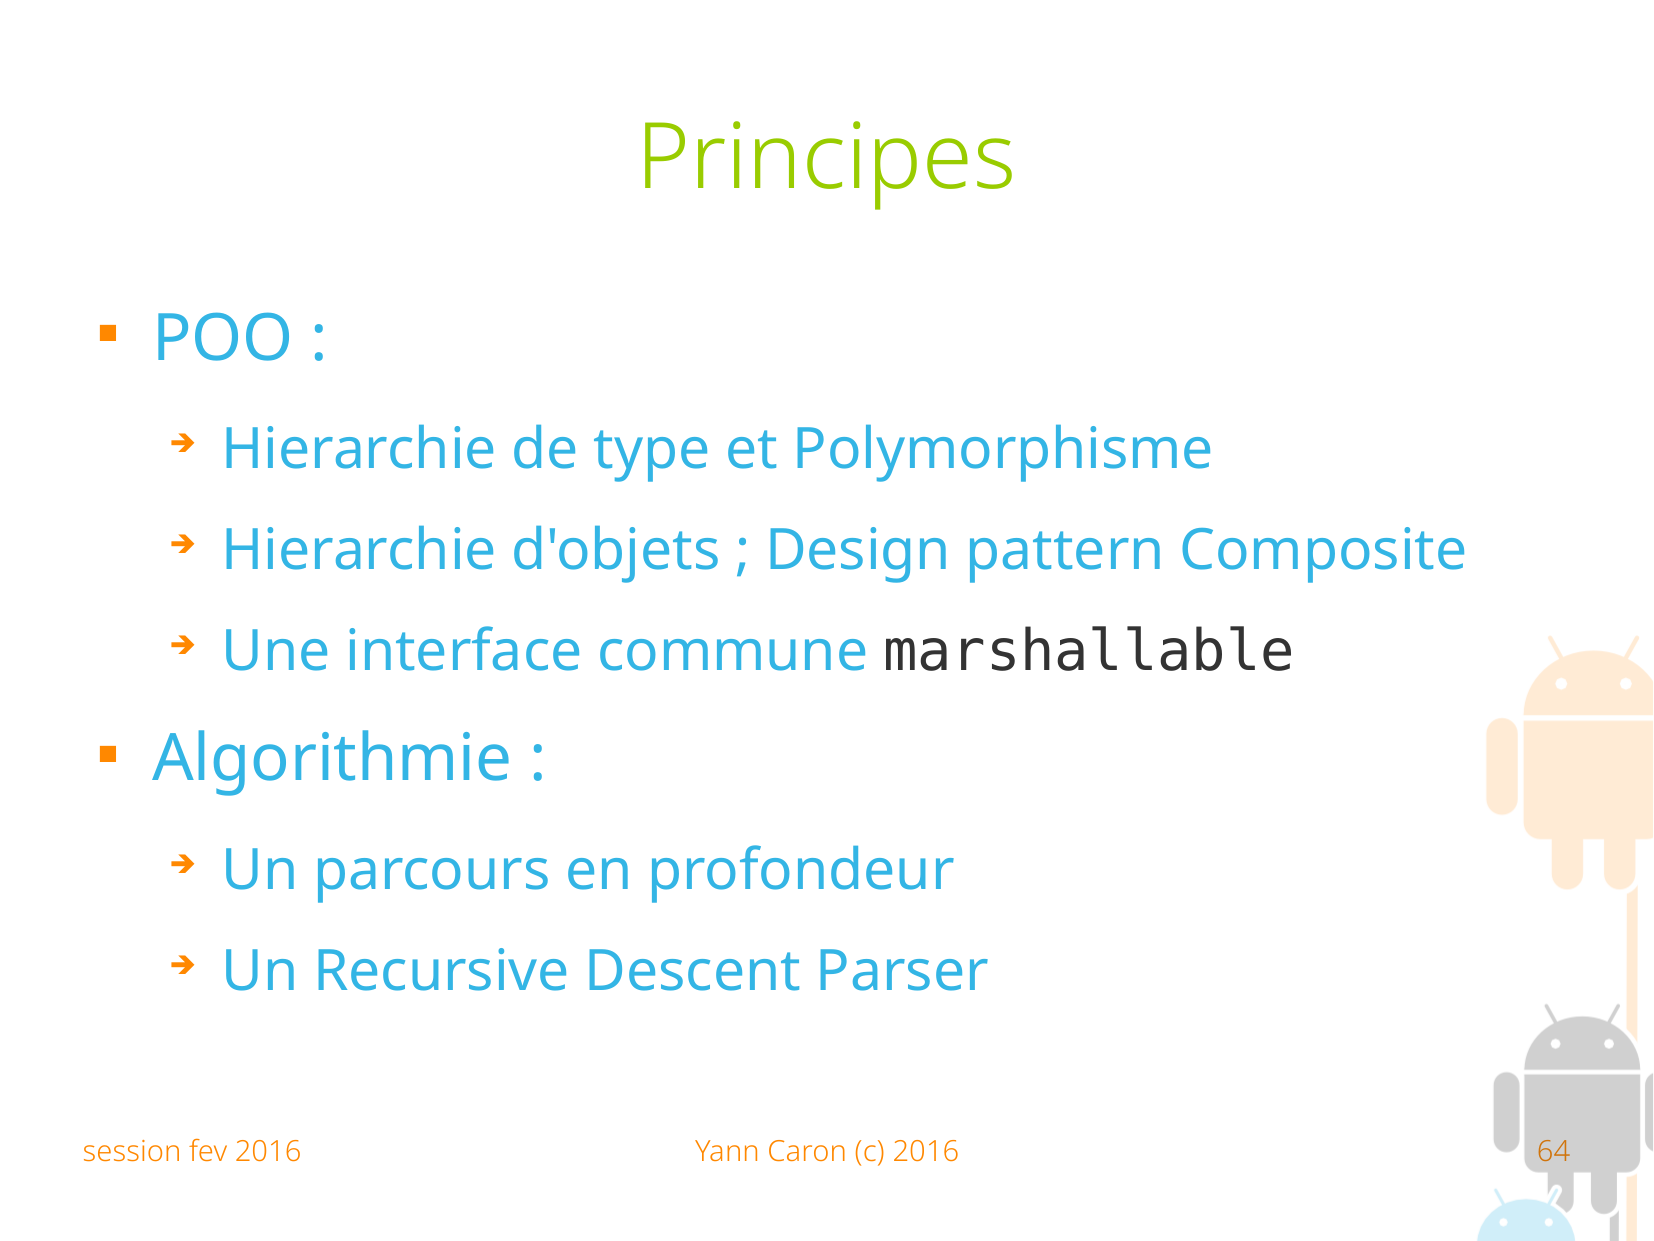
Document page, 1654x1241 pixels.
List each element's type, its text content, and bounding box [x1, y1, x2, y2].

title Principes [82, 49, 1571, 257]
list POO : Hierarchie de type et Polymorphisme Hierarchie d'objets ; Design pattern Composite Une interface commune marshallable Algorithmie : Un parcours en profondeur Un Recursive Descent Parser [82, 290, 1571, 1010]
picture [240, 423, 1654, 1241]
